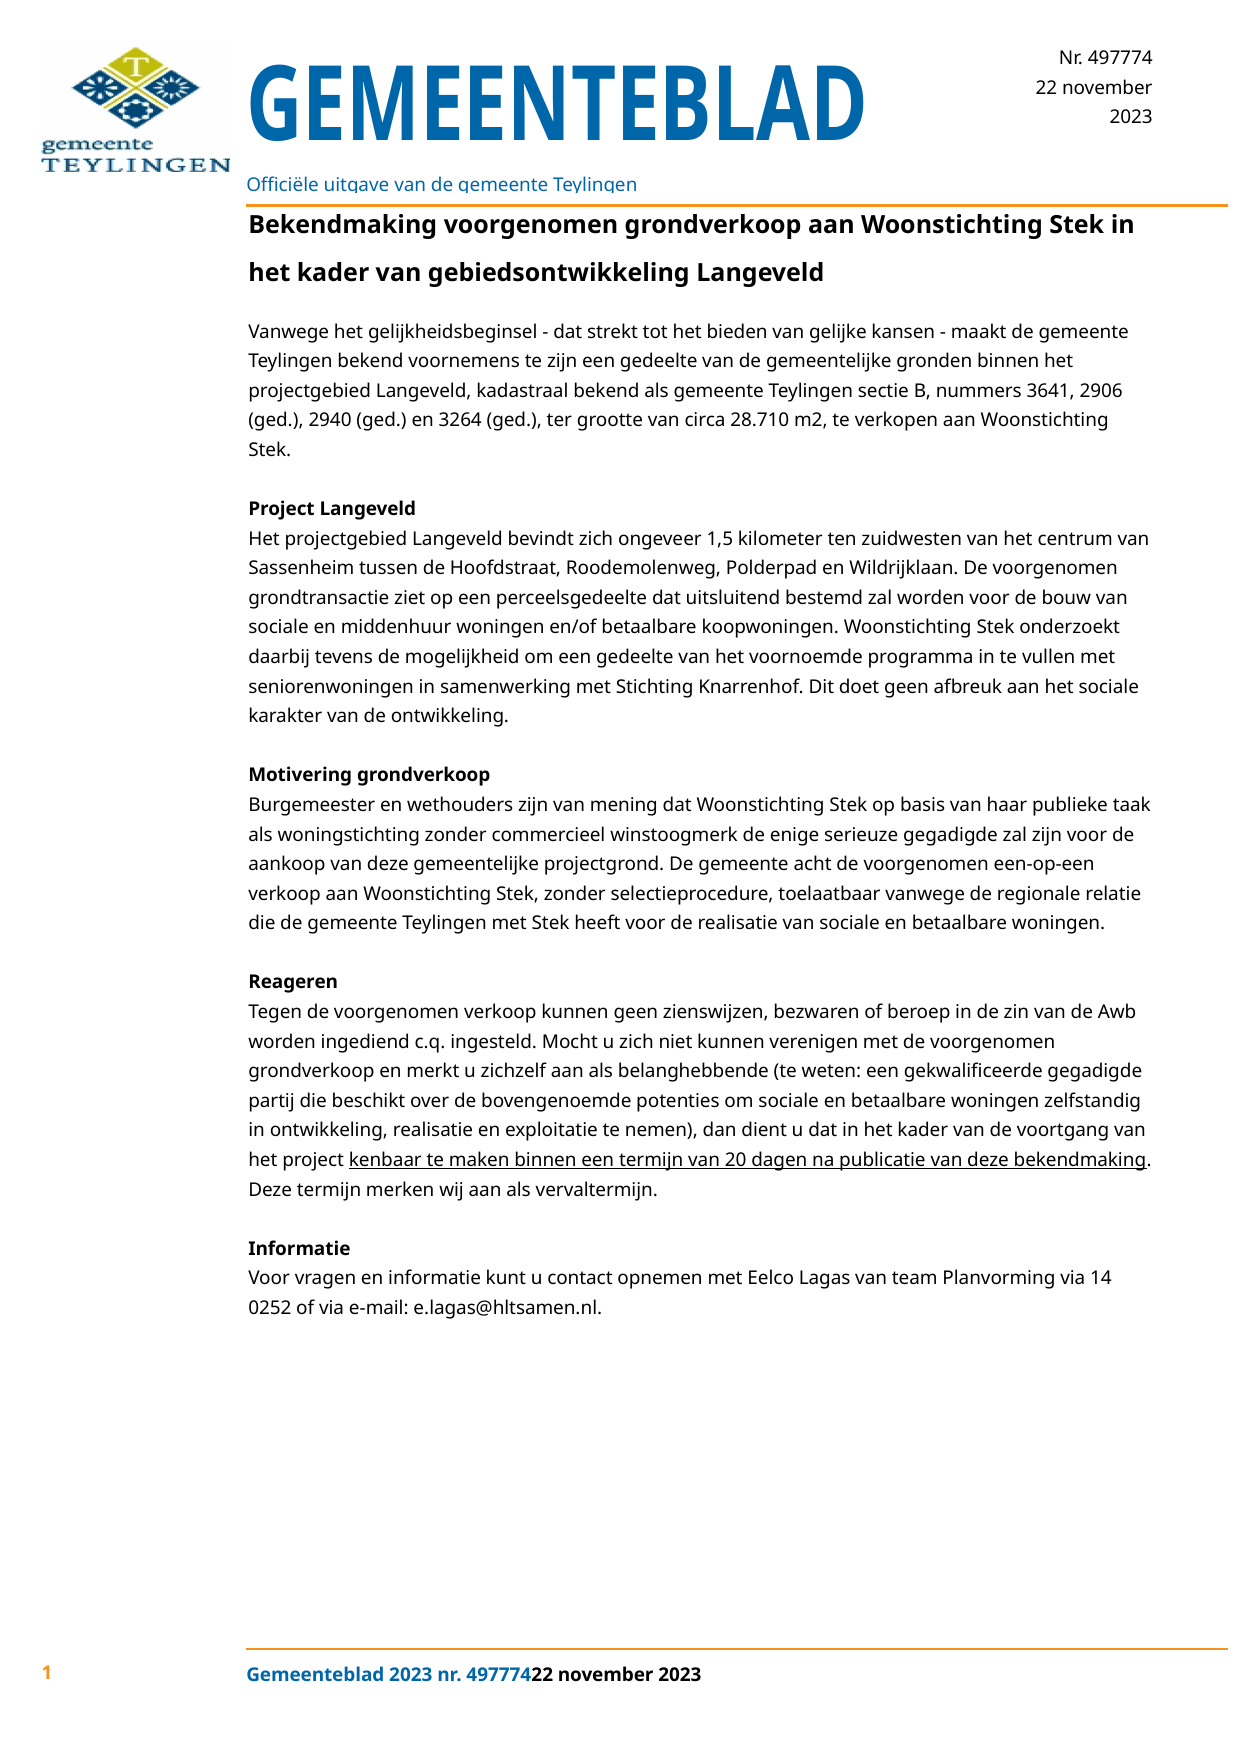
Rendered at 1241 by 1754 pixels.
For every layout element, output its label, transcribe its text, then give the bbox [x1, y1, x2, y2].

text Project Langeveld [248, 495, 1152, 521]
text Tegen de voorgenomen verkoop kunnen geen zienswijzen, bezwaren of beroep in de zin van de Awb worden ingediend c.q. ingesteld. Mocht u zich niet kunnen verenigen met de voorgenomen grondverkoop en merkt u zichzelf aan als belanghebbende (te weten: een gekwalificeerde gegadigde partij die beschikt over de bovengenoemde potenties om sociale en betaalbare woningen zelfstandig in ontwikkeling, realisatie en exploitatie te nemen), dan dient u dat in het kader van de voortgang van het project kenbaar te maken binnen een termijn van 20 dagen na publicatie van deze bekendmaking. Deze termijn merken wij aan als vervaltermijn. [248, 998, 1152, 1202]
text Informatie [248, 1235, 1152, 1261]
picture [41, 47, 231, 172]
text Voor vragen en informatie kunt u contact opnemen met Eelco Lagas van team Planvorming via 14 0252 of via e-mail: e.lagas@hltsamen.nl. [248, 1264, 1152, 1320]
text Reageren [248, 969, 1152, 994]
text Het projectgebied Langeveld bevindt zich ongeveer 1,5 kilometer ten zuidwesten van het centrum van Sassenheim tussen de Hoofdstraat, Roodemolenweg, Polderpad en Wildrijklaan. De voorgenomen grondtransactie ziet op een perceelsgedeelte dat uitsluitend bestemd zal worden voor de bouw van sociale en middenhuur woningen en/of betaalbare koopwoningen. Woonstichting Stek onderzoekt daarbij tevens de mogelijkheid om een gedeelte van het voornoemde programma in te vullen met seniorenwoningen in samenwerking met Stichting Knarrenhof. Dit doet geen afbreuk aan het sociale karakter van de ontwikkeling. [248, 525, 1152, 728]
text Motivering grondverkoop [248, 762, 1152, 787]
text Burgemeester en wethouders zijn van mening dat Woonstichting Stek op basis van haar publieke taak als woningstichting zonder commercieel winstoogmerk de enige serieuze gegadigde zal zijn voor de aankoop van deze gemeentelijke projectgrond. De gemeente acht de voorgenomen een-op-een verkoop aan Woonstichting Stek, zonder selectieprocedure, toelaatbaar vanwege de regionale relatie die de gemeente Teylingen met Stek heeft voor de realisatie van sociale en betaalbare woningen. [248, 791, 1152, 935]
text Vanwege het gelijkheidsbeginsel - dat strekt tot het bieden van gelijke kansen - maakt de gemeente Teylingen bekend voornemens te zijn een gedeelte van de gemeentelijke gronden binnen het projectgebied Langeveld, kadastraal bekend als gemeente Teylingen sectie B, nummers 3641, 2906 (ged.), 2940 (ged.) en 3264 (ged.), ter grootte van circa 28.710 m2, te verkopen aan Woonstichting Stek. [248, 318, 1152, 462]
text Bekendmaking voorgenomen grondverkoop aan Woonstichting Stek in het kader van gebiedsontwikkeling Langeveld [248, 207, 1152, 288]
